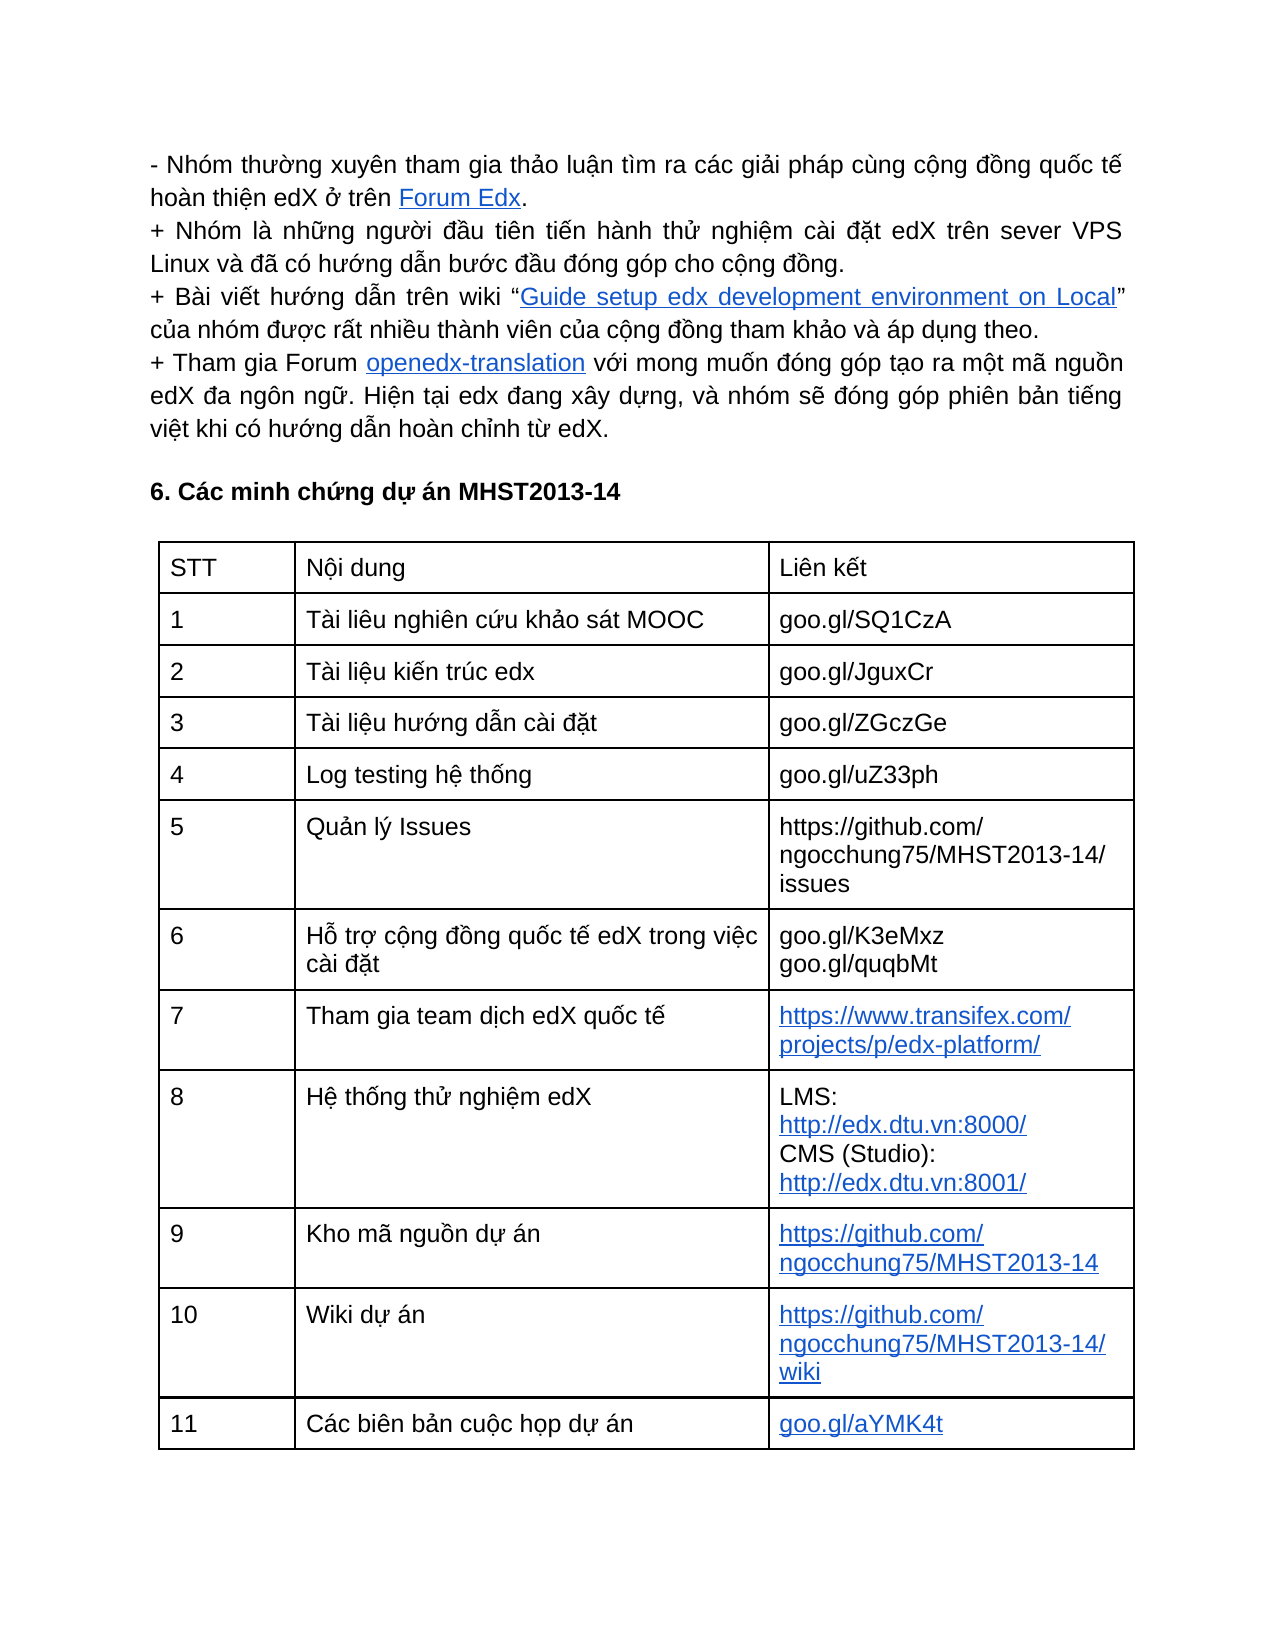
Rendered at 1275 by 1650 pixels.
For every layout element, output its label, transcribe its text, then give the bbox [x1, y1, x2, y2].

table_cell https://github.com/ngocchung75/MHST2013-14 [770, 1209, 1133, 1287]
table_cell goo.gl/aYMK4t [770, 1399, 1133, 1448]
table_cell goo.gl/uZ33ph [770, 749, 1133, 799]
table_cell Quản lý Issues [296, 801, 768, 908]
table_cell goo.gl/K3eMxz goo.gl/quqbMt [770, 910, 1133, 988]
table_cell https://github.com/ngocchung75/MHST2013-14/issues [770, 801, 1133, 908]
table_cell https://github.com/ngocchung75/MHST2013-14/wiki [770, 1289, 1133, 1396]
text + Tham gia Forum openedx-translation với mong muốn đóng góp tạo ra một mã nguồn edX đa ngôn ngữ. Hiện tại edx đang xây dựng, và nhóm sẽ đóng góp phiên bản tiếng việt khi có hướng dẫn hoàn chỉnh từ edX. [150, 348, 1125, 443]
table_cell Tham gia team dịch edX quốc tế [296, 991, 768, 1069]
table_cell 8 [160, 1071, 294, 1207]
table_cell 2 [160, 646, 294, 696]
table_header STT [160, 543, 294, 592]
table_cell 10 [160, 1289, 294, 1396]
table_cell 11 [160, 1399, 294, 1448]
text - Nhóm thường xuyên tham gia thảo luận tìm ra các giải pháp cùng cộng đồng quốc tế hoàn thiện edX ở trên Forum Edx. [150, 150, 1125, 212]
table_cell LMS: http://edx.dtu.vn:8000/ CMS (Studio): http://edx.dtu.vn:8001/ [770, 1071, 1133, 1207]
table_cell https://www.transifex.com/projects/p/edx-platform/ [770, 991, 1133, 1069]
table_cell 6 [160, 910, 294, 988]
table_cell Kho mã nguồn dự án [296, 1209, 768, 1287]
table_cell Hỗ trợ cộng đồng quốc tế edX trong việc cài đặt [296, 910, 768, 988]
table_cell Log testing hệ thống [296, 749, 768, 799]
table_cell 1 [160, 594, 294, 644]
table_cell 7 [160, 991, 294, 1069]
table_cell goo.gl/SQ1CzA [770, 594, 1133, 644]
table_cell goo.gl/JguxCr [770, 646, 1133, 696]
table_cell Các biên bản cuộc họp dự án [296, 1399, 768, 1448]
table_cell goo.gl/ZGczGe [770, 698, 1133, 747]
table_cell Wiki dự án [296, 1289, 768, 1396]
table_cell 4 [160, 749, 294, 799]
table_cell Hệ thống thử nghiệm edX [296, 1071, 768, 1207]
text + Bài viết hướng dẫn trên wiki “Guide setup edx development environment on Local” của nhóm được rất nhiều thành viên của cộng đồng tham khảo và áp dụng theo. [150, 282, 1125, 344]
text 6. Các minh chứng dự án MHST2013-14 [150, 477, 1125, 506]
table_header Nội dung [296, 543, 768, 592]
table_cell 5 [160, 801, 294, 908]
table_cell Tài liêu nghiên cứu khảo sát MOOC [296, 594, 768, 644]
table_cell 3 [160, 698, 294, 747]
table_cell Tài liệu hướng dẫn cài đặt [296, 698, 768, 747]
table_cell Tài liệu kiến trúc edx [296, 646, 768, 696]
table_header Liên kết [770, 543, 1133, 592]
table_cell 9 [160, 1209, 294, 1287]
text + Nhóm là những người đầu tiên tiến hành thử nghiệm cài đặt edX trên sever VPS Linux và đã có hướng dẫn bước đầu đóng góp cho cộng đồng. [150, 216, 1125, 278]
